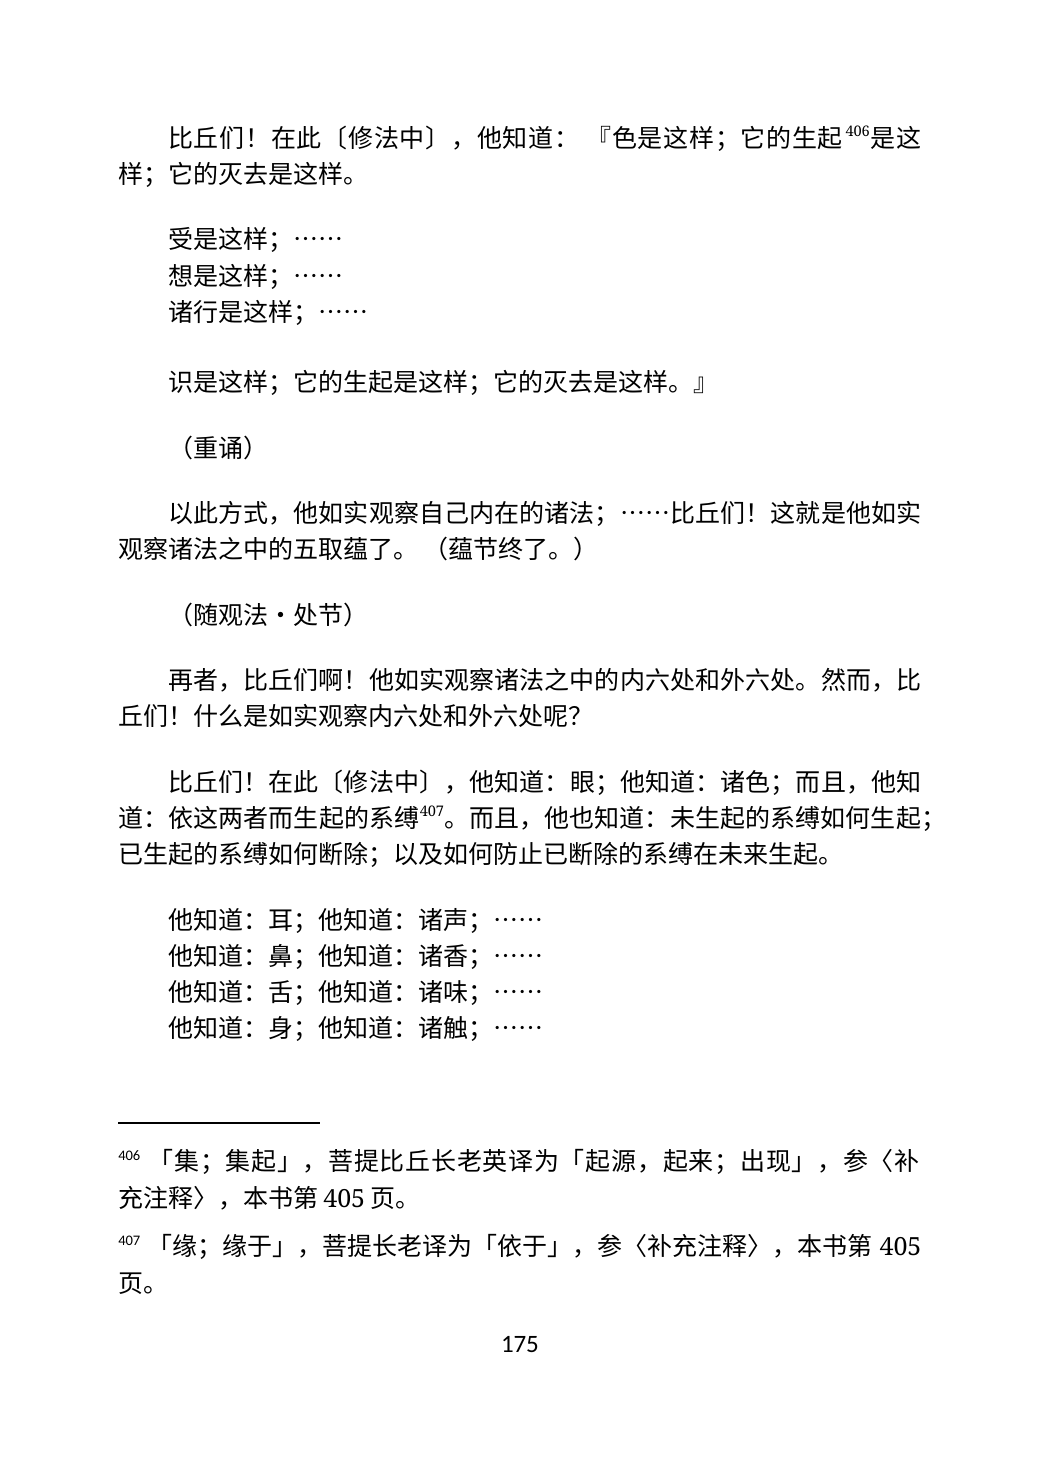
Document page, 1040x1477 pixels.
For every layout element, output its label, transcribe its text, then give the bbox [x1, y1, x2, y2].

text 想是这样；…… [118, 256, 921, 292]
text （重诵） [118, 428, 921, 464]
text （随观法‧处节） [118, 595, 921, 631]
text 识是这样；它的生起是这样；它的灭去是这样。』 [118, 363, 921, 399]
text 他知道：身；他知道：诸触；…… [118, 1009, 921, 1045]
text 诸行是这样；…… [118, 292, 921, 328]
text 「集；集起」，菩提比丘长老英译为「起源，起来；出现」，参〈补充注释〉，本书第405页。 [118, 1142, 921, 1214]
text 以此方式，他如实观察自己内在的诸法；……比丘们！这就是他如实观察诸法之中的五取蕴了。 （蕴节终了。） [118, 493, 921, 566]
text 他知道：耳；他知道：诸声；…… [118, 900, 921, 936]
text 他知道：鼻；他知道：诸香；…… [118, 936, 921, 973]
text 比丘们！在此〔修法中〕，他知道： 『色是这样；它的生起是这样；它的灭去是这样。 [118, 118, 921, 191]
text 再者，比丘们啊！他如实观察诸法之中的内六处和外六处。然而，比丘们！什么是如实观察内六处和外六处呢？ [118, 661, 921, 733]
text 「缘；缘于」，菩提长老译为「依于」，参〈补充注释〉，本书第405页。 [118, 1227, 921, 1299]
text 比丘们！在此〔修法中〕，他知道：眼；他知道：诸色；而且，他知道：依这两者而生起的系缚。而且，他也知道：未生起的系缚如何生起；已生起的系缚如何断除；以及如何防止已断除的系缚在未来生起。 [118, 762, 921, 871]
text 受是这样；…… [118, 220, 921, 256]
text 他知道：舌；他知道：诸味；…… [118, 973, 921, 1009]
